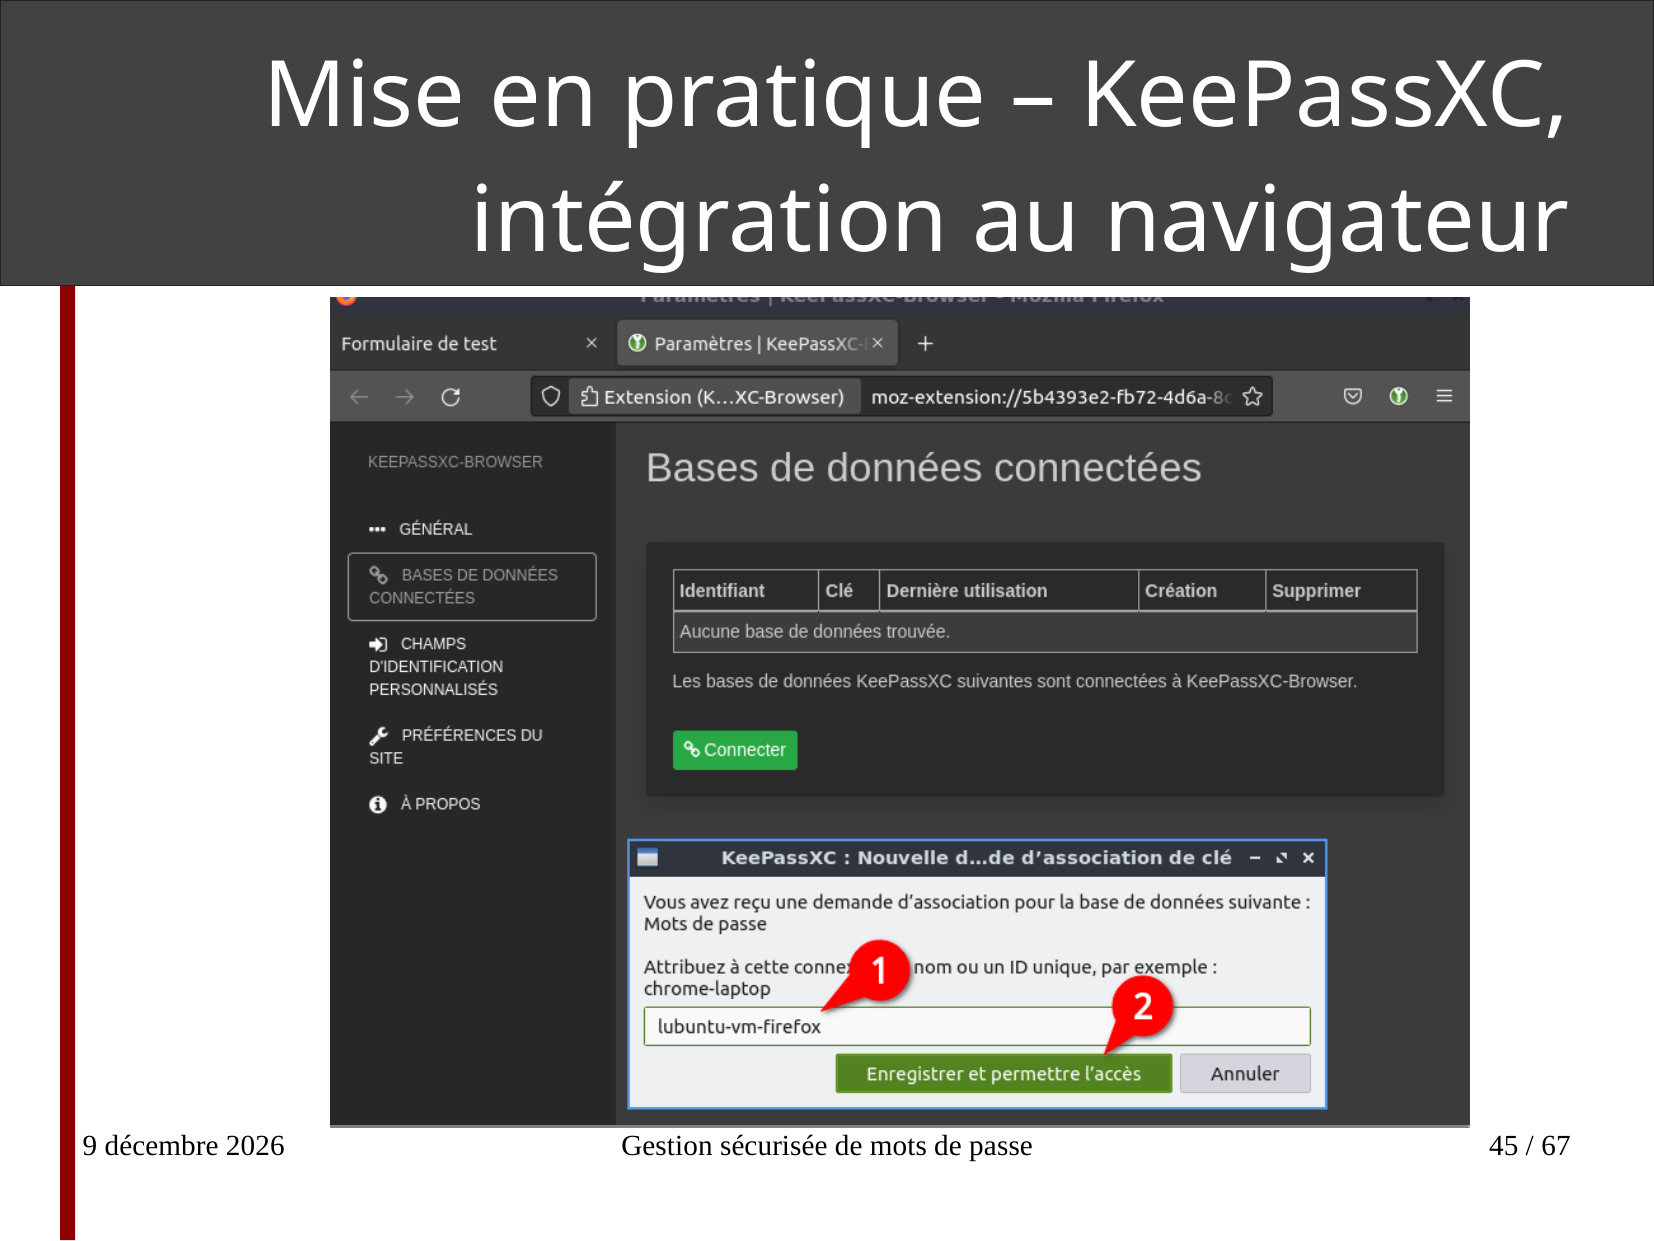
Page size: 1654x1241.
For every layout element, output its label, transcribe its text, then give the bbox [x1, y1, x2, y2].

title Mise en pratique – KeePassXC, intégration au navigateur [82, 27, 1571, 279]
picture [330, 297, 1470, 1125]
